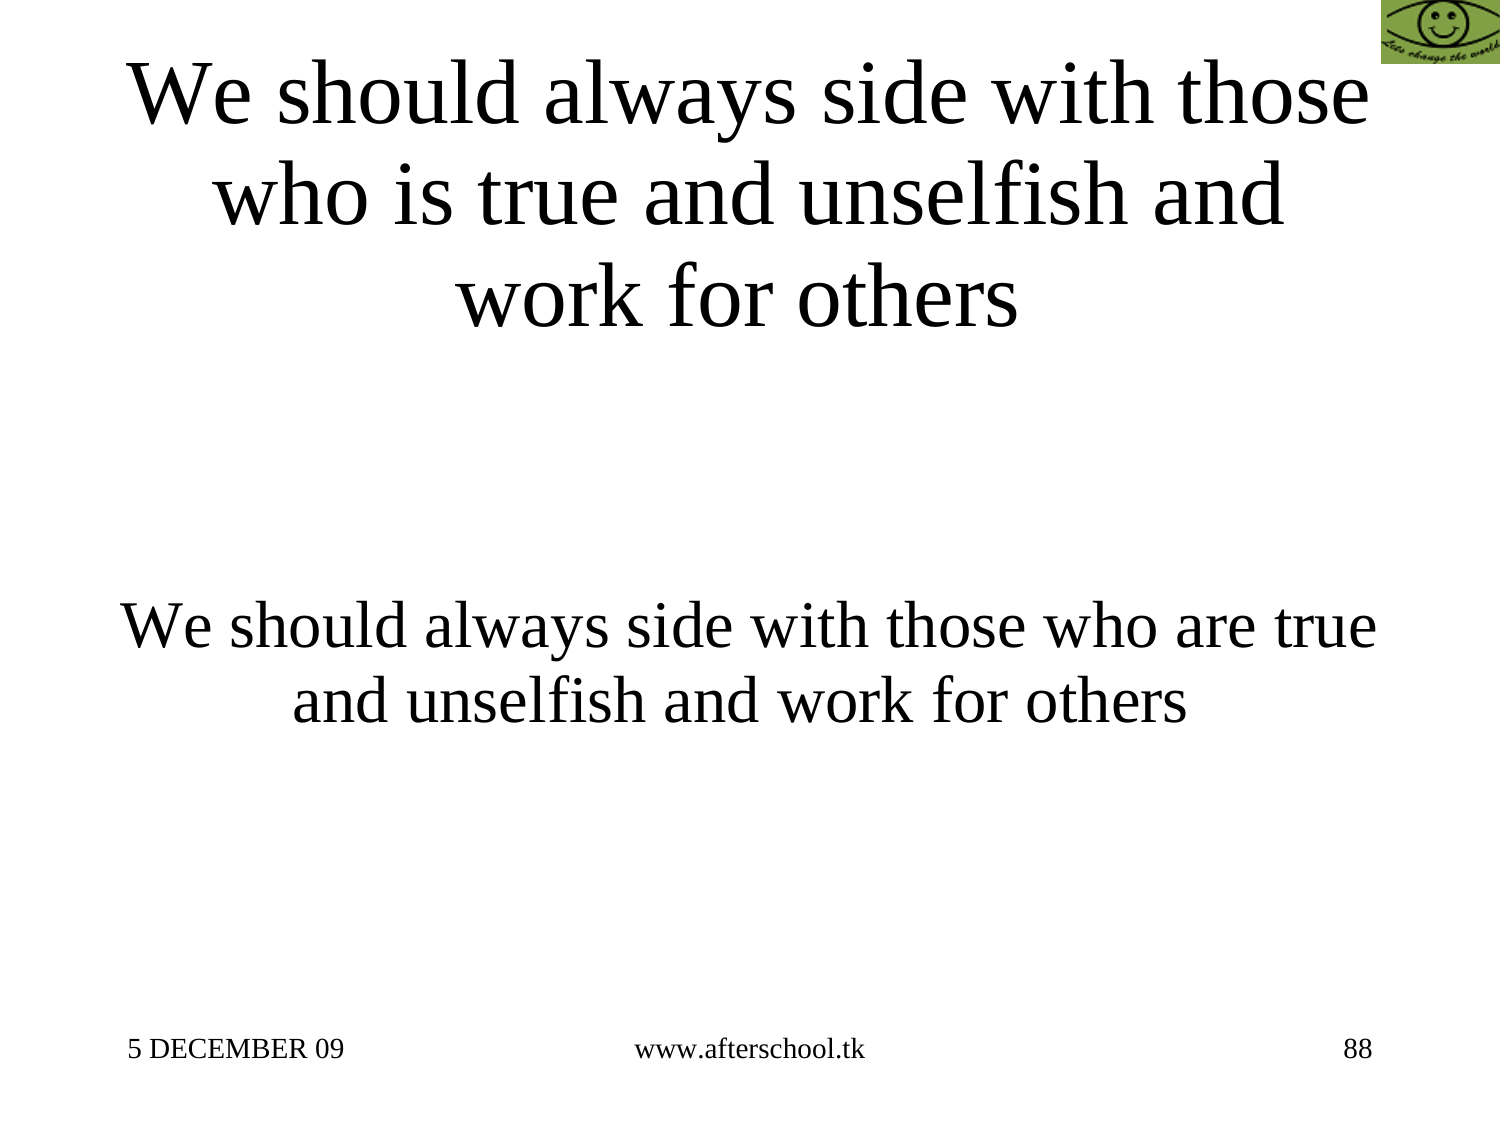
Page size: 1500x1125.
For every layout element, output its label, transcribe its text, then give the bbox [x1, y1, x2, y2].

subtitle We should always side with those who are true and unselfish and work for others [112, 332, 1388, 993]
title We should always side with those who is true and unselfish and work for others [112, 41, 1388, 332]
picture [1381, 0, 1500, 64]
